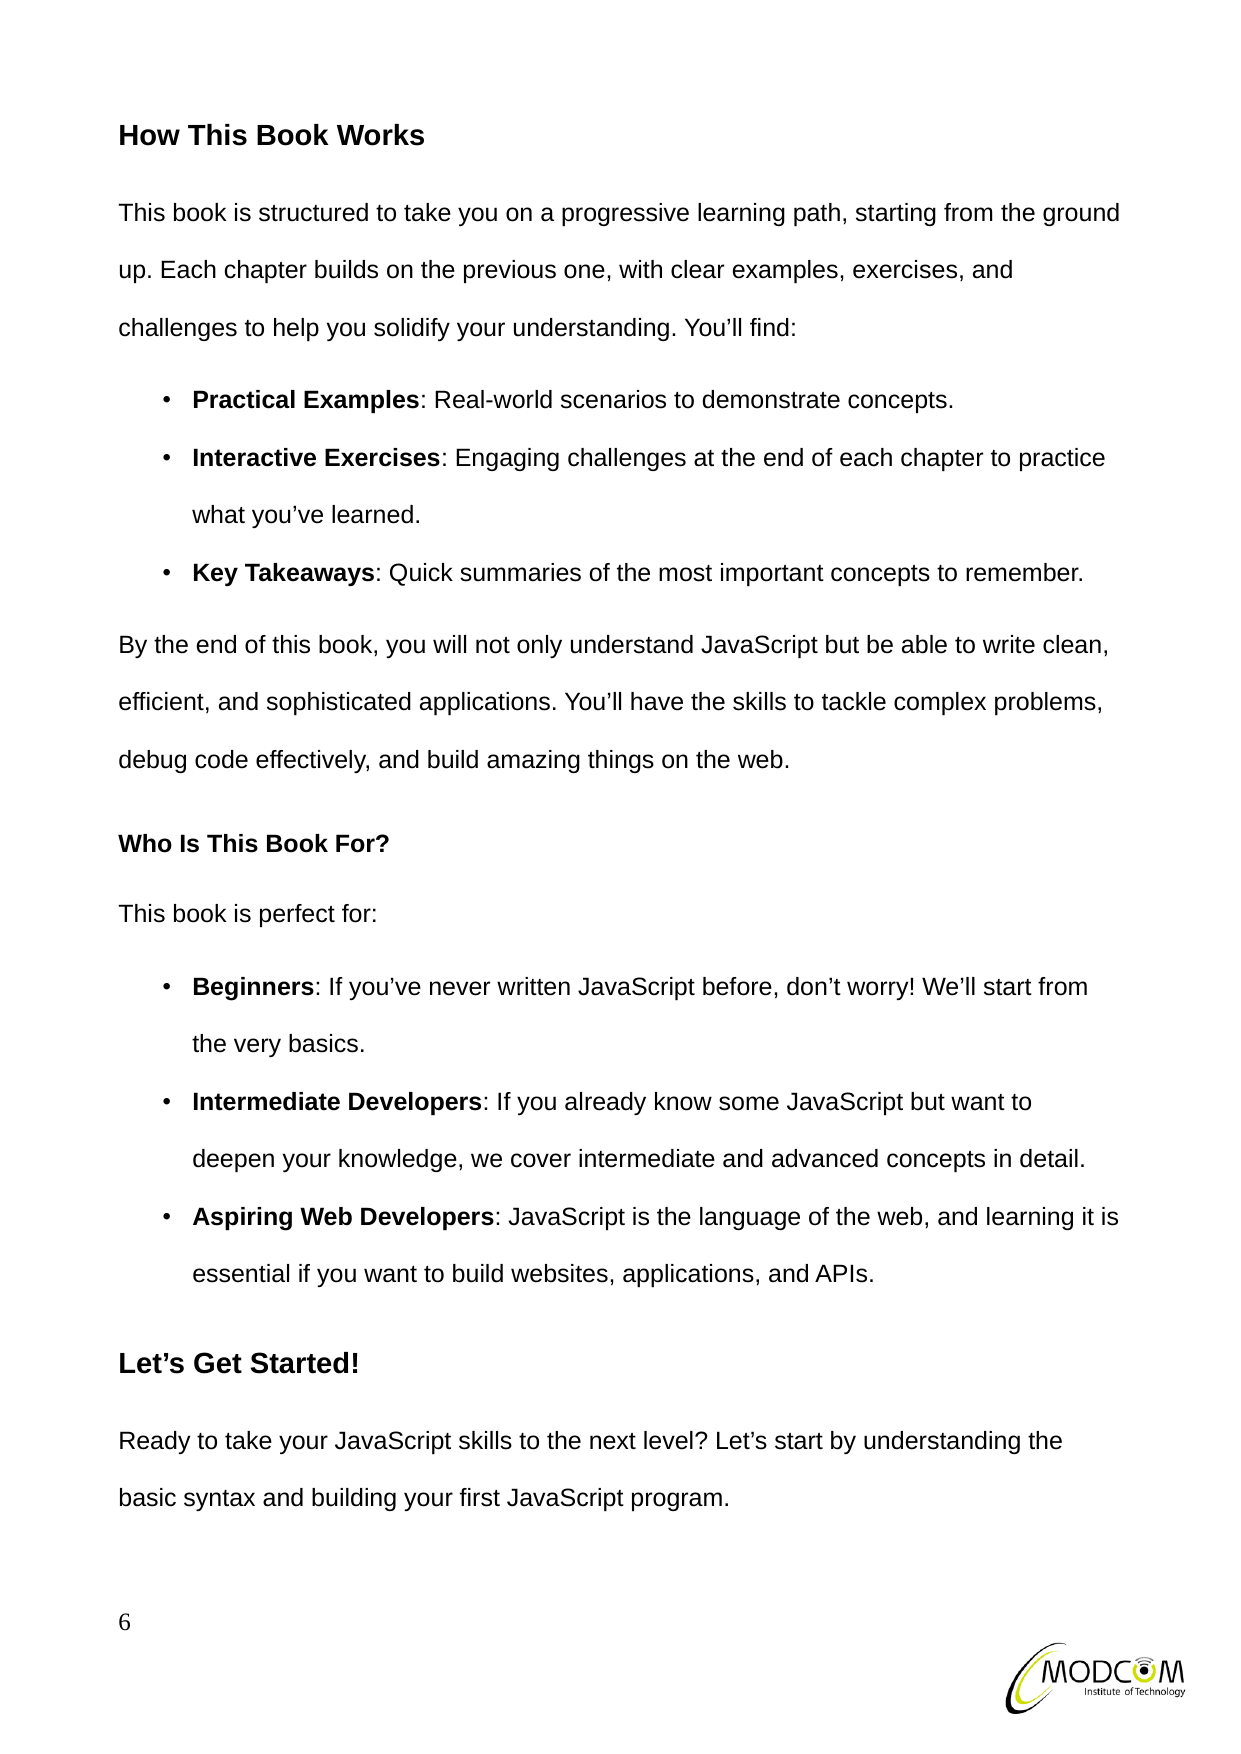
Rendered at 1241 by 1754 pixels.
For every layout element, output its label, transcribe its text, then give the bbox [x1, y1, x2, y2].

list Beginners: If you’ve never written JavaScript before, don’t worry! We’ll start from the very basics. [162, 972, 1122, 1058]
subtitle Let’s Get Started! [118, 1346, 1122, 1379]
list Key Takeaways: Quick summaries of the most important concepts to remember. [162, 558, 1122, 586]
subtitle How This Book Works [118, 118, 1122, 152]
text By the end of this book, you will not only understand JavaScript but be able to write clean, efficient, and sophisticated applications. You’ll have the skills to tackle complex problems, debug code effectively, and build amazing things on the web. [118, 630, 1122, 774]
text This book is perfect for: [118, 899, 1122, 928]
subtitle Who Is This Book For? [118, 829, 1122, 858]
list Intermediate Developers: If you already know some JavaScript but want to deepen your knowledge, we cover intermediate and advanced concepts in detail. [162, 1087, 1122, 1173]
list Interactive Exercises: Engaging challenges at the end of each chapter to practice what you’ve learned. [162, 442, 1122, 529]
picture [997, 1626, 1191, 1718]
list Practical Examples: Real-world scenarios to demonstrate concepts. [162, 385, 1122, 414]
text Ready to take your JavaScript skills to the next level? Let’s start by understanding the basic syntax and building your first JavaScript program. [118, 1426, 1122, 1512]
text This book is structured to take you on a progressive learning path, starting from the ground up. Each chapter builds on the previous one, with clear examples, exercises, and challenges to help you solidify your understanding. You’ll find: [118, 198, 1122, 341]
list Aspiring Web Developers: JavaScript is the language of the web, and learning it is essential if you want to build websites, applications, and APIs. [162, 1202, 1122, 1288]
